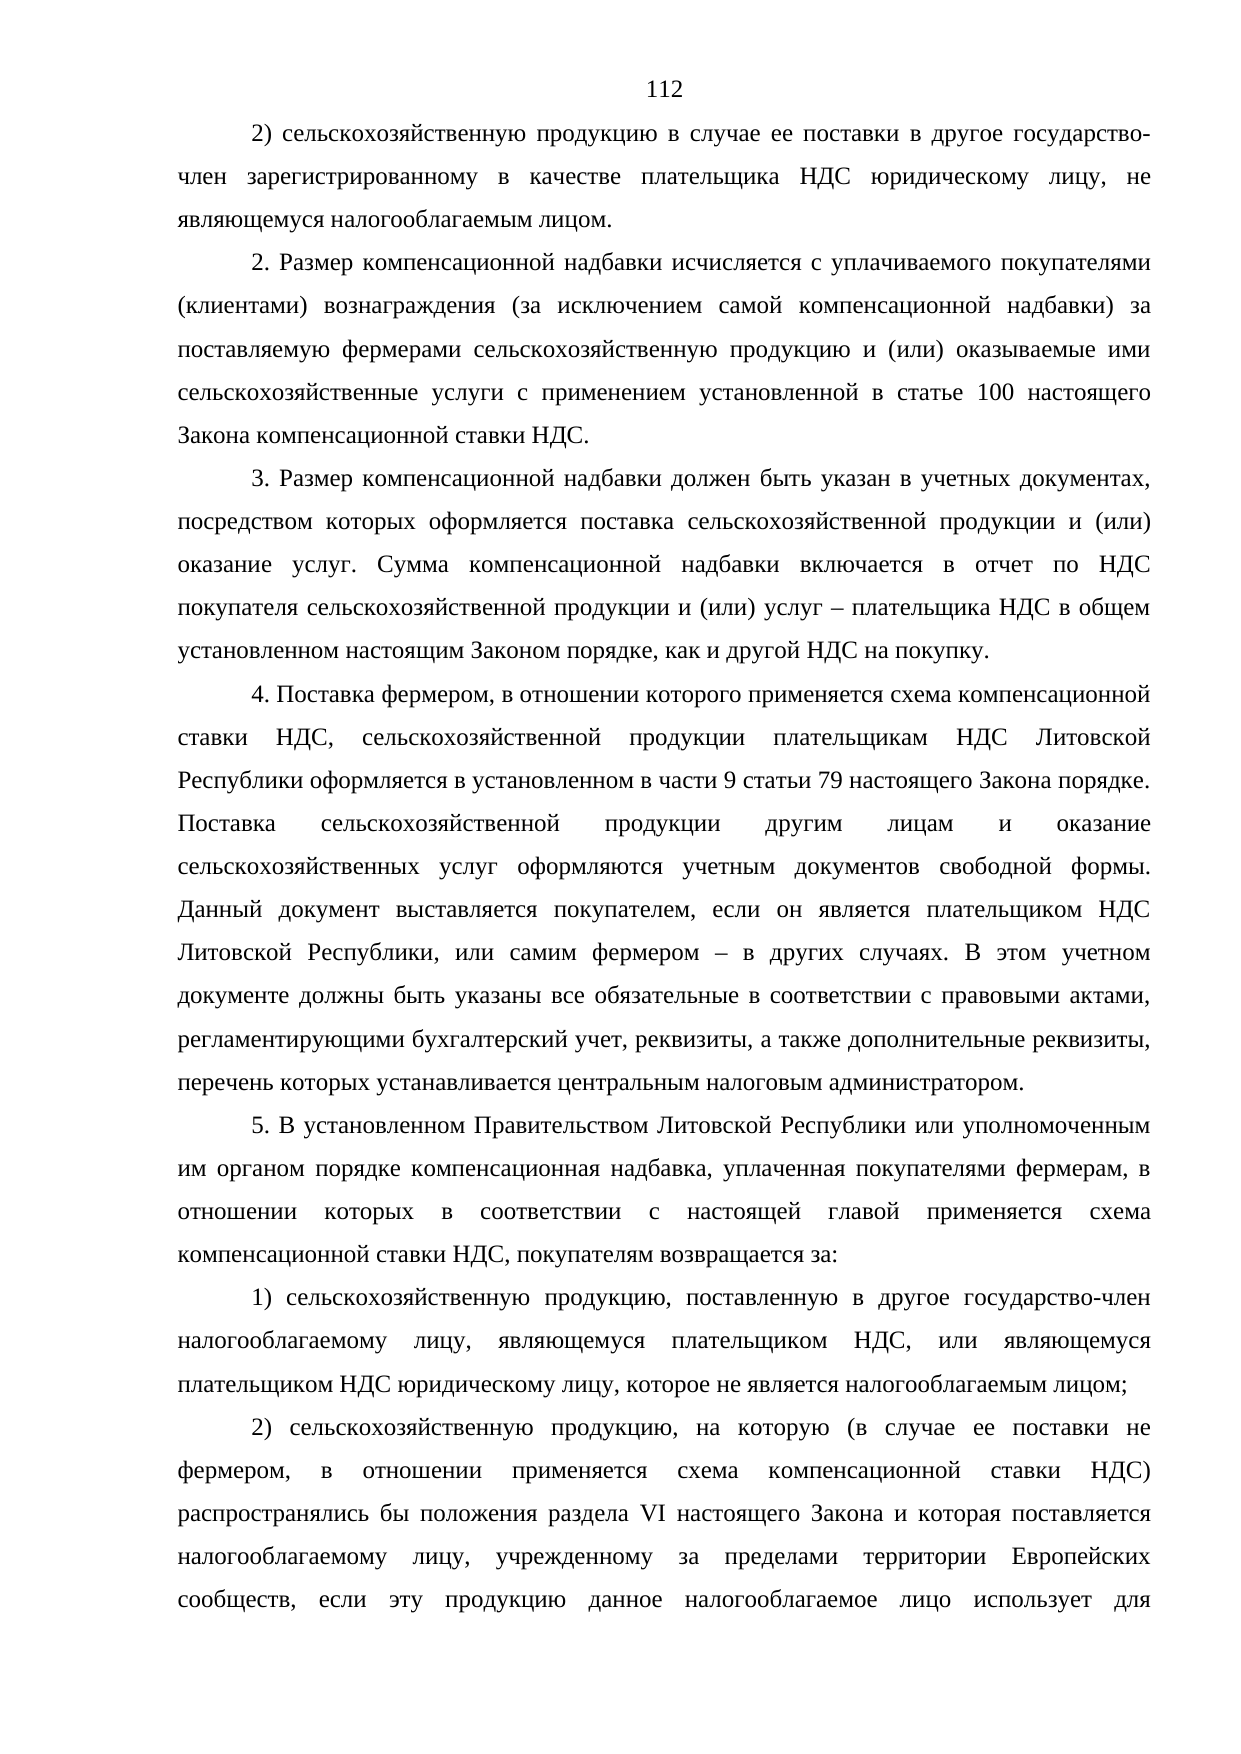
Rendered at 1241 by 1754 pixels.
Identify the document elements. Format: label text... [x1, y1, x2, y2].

text 2) сельскохозяйственную продукцию в случае ее поставки в другое государство-член зарегистрированному в качестве плательщика НДС юридическому лицу, не являющемуся налогооблагаемым лицом. [177, 118, 1152, 233]
text 2) сельскохозяйственную продукцию, на которую (в случае ее поставки не фермером, в отношении применяется схема компенсационной ставки НДС) распространялись бы положения раздела VI настоящего Закона и которая поставляется налогооблагаемому лицу, учрежденному за пределами территории Европейских сообществ, если эту продукцию данное налогооблагаемое лицо использует для [177, 1412, 1152, 1613]
text 2. Размер компенсационной надбавки исчисляется с уплачиваемого покупателями (клиентами) вознаграждения (за исключением самой компенсационной надбавки) за поставляемую фермерами сельскохозяйственную продукцию и (или) оказываемые ими сельскохозяйственные услуги с применением установленной в статье 100 настоящего Закона компенсационной ставки НДС. [177, 247, 1152, 449]
text 3. Размер компенсационной надбавки должен быть указан в учетных документах, посредством которых оформляется поставка сельскохозяйственной продукции и (или) оказание услуг. Сумма компенсационной надбавки включается в отчет по НДС покупателя сельскохозяйственной продукции и (или) услуг – плательщика НДС в общем установленном настоящим Законом порядке, как и другой НДС на покупку. [177, 463, 1152, 664]
text 1) сельскохозяйственную продукцию, поставленную в другое государство-член налогооблагаемому лицу, являющемуся плательщиком НДС, или являющемуся плательщиком НДС юридическому лицу, которое не является налогооблагаемым лицом; [177, 1282, 1152, 1397]
text 5. В установленном Правительством Литовской Республики или уполномоченным им органом порядке компенсационная надбавка, уплаченная покупателями фермерам, в отношении которых в соответствии с настоящей главой применяется схема компенсационной ставки НДС, покупателям возвращается за: [177, 1110, 1152, 1268]
text 4. Поставка фермером, в отношении которого применяется схема компенсационной ставки НДС, сельскохозяйственной продукции плательщикам НДС Литовской Республики оформляется в установленном в части 9 статьи 79 настоящего Закона порядке. Поставка сельскохозяйственной продукции другим лицам и оказание сельскохозяйственных услуг оформляются учетным документов свободной формы. Данный документ выставляется покупателем, если он является плательщиком НДС Литовской Республики, или самим фермером – в других случаях. В этом учетном документе должны быть указаны все обязательные в соответствии с правовыми актами, регламентирующими бухгалтерский учет, реквизиты, а также дополнительные реквизиты, перечень которых устанавливается центральным налоговым администратором. [177, 679, 1152, 1096]
